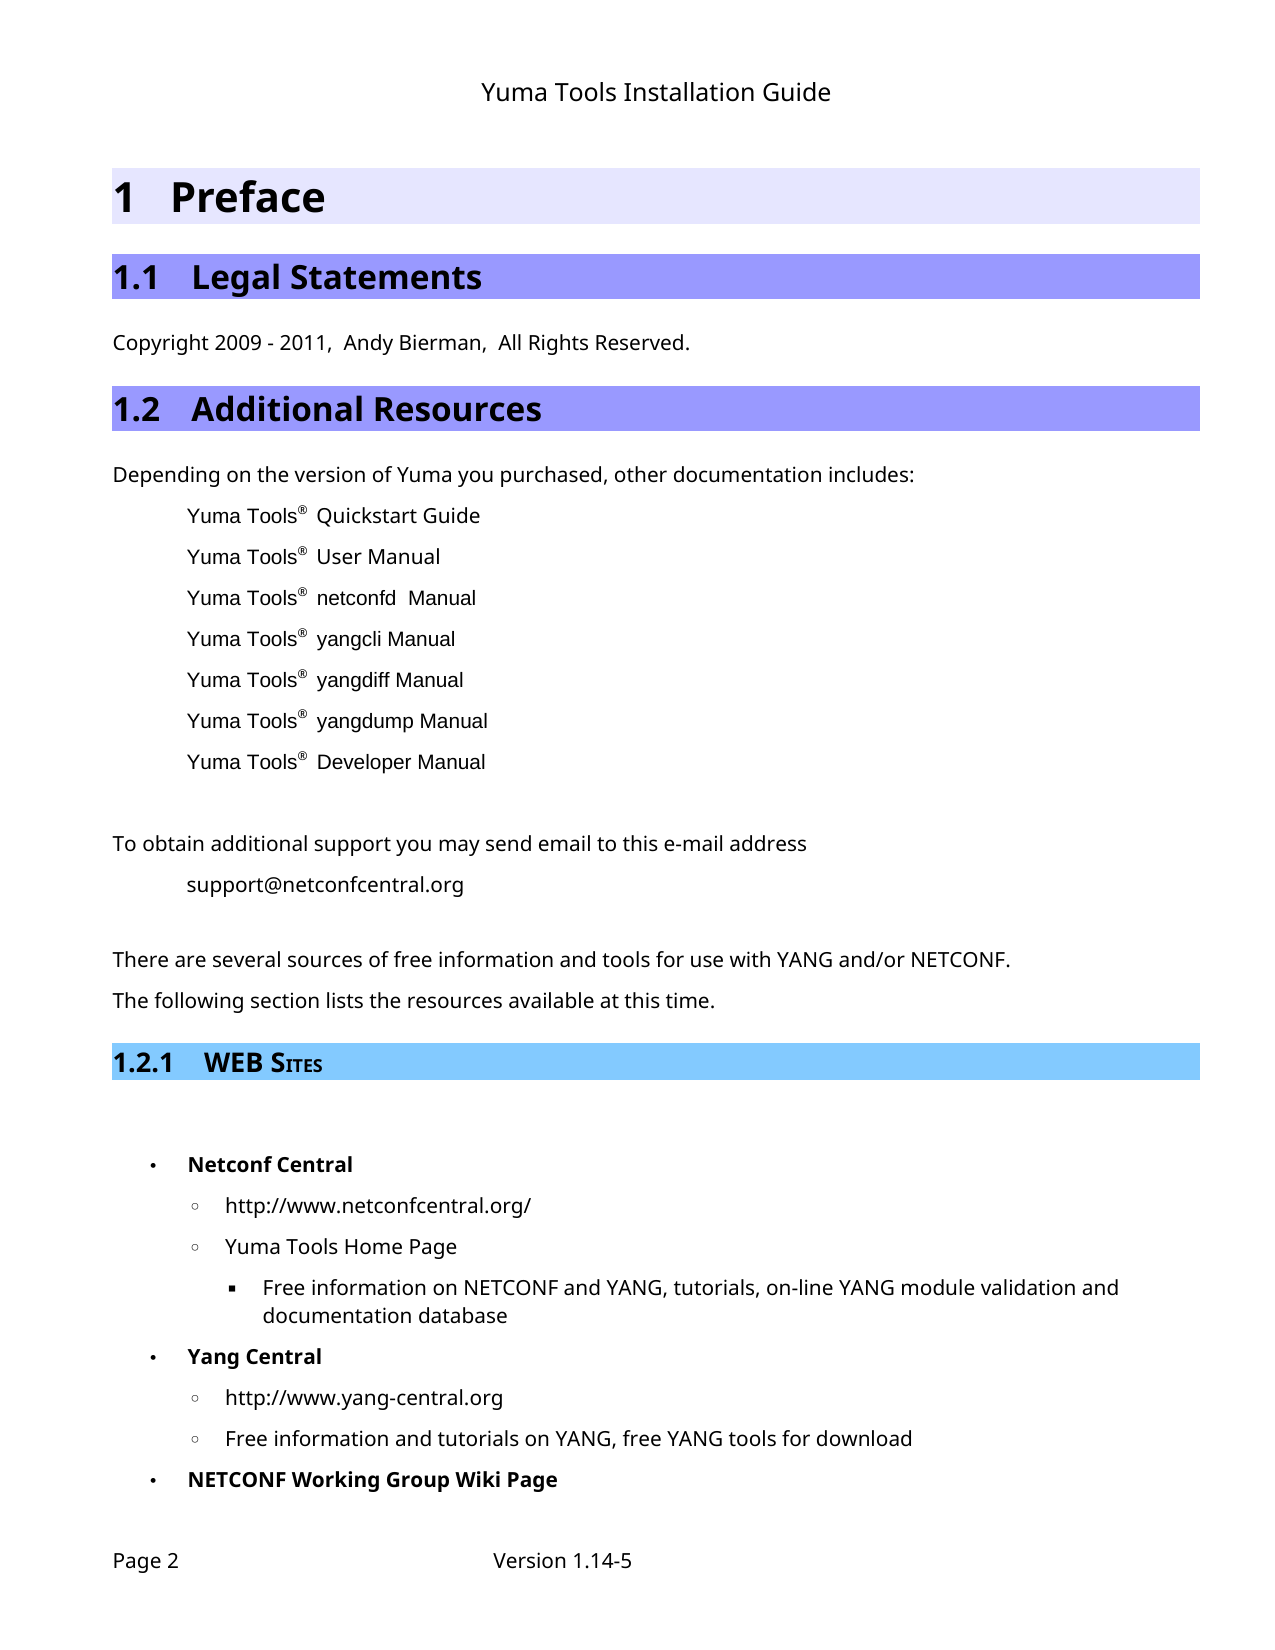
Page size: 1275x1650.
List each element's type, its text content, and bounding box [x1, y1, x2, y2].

list http://www.netconfcentral.org/ [187, 1191, 1200, 1220]
list Free information on NETCONF and YANG, tutorials, on-line YANG module validation and documentation database [225, 1273, 1200, 1330]
text Yuma Tools® Quickstart Guide [112, 501, 1200, 530]
subtitle Preface [112, 168, 1200, 224]
text To obtain additional support you may send email to this e-mail address [112, 829, 1200, 857]
subtitle Legal Statements [112, 254, 1200, 299]
text Yuma Tools® yangdump Manual [112, 706, 1200, 734]
list NETCONF Working Group Wiki Page [150, 1465, 1200, 1494]
list Netconf Central [150, 1150, 1200, 1179]
list Free information and tutorials on YANG, free YANG tools for download [187, 1424, 1200, 1453]
text Depending on the version of Yuma you purchased, other documentation includes: [112, 460, 1200, 489]
text Yuma Tools® yangcli Manual [112, 624, 1200, 653]
text Yuma Tools® yangdiff Manual [112, 665, 1200, 693]
text support@netconfcentral.org [112, 870, 1200, 898]
list http://www.yang-central.org [187, 1383, 1200, 1412]
list Yuma Tools Home Page [187, 1232, 1200, 1261]
list Yang Central [150, 1342, 1200, 1371]
text Copyright 2009 - 2011, Andy Bierman, All Rights Reserved. [112, 328, 1200, 357]
text Yuma Tools® Developer Manual [112, 747, 1200, 775]
text The following section lists the resources available at this time. [112, 986, 1200, 1014]
subtitle WEB Sites [112, 1043, 1200, 1080]
text Yuma Tools® netconfd Manual [112, 583, 1200, 612]
text Yuma Tools® User Manual [112, 542, 1200, 571]
text There are several sources of free information and tools for use with YANG and/or NETCONF. [112, 945, 1200, 973]
subtitle Additional Resources [112, 386, 1200, 431]
